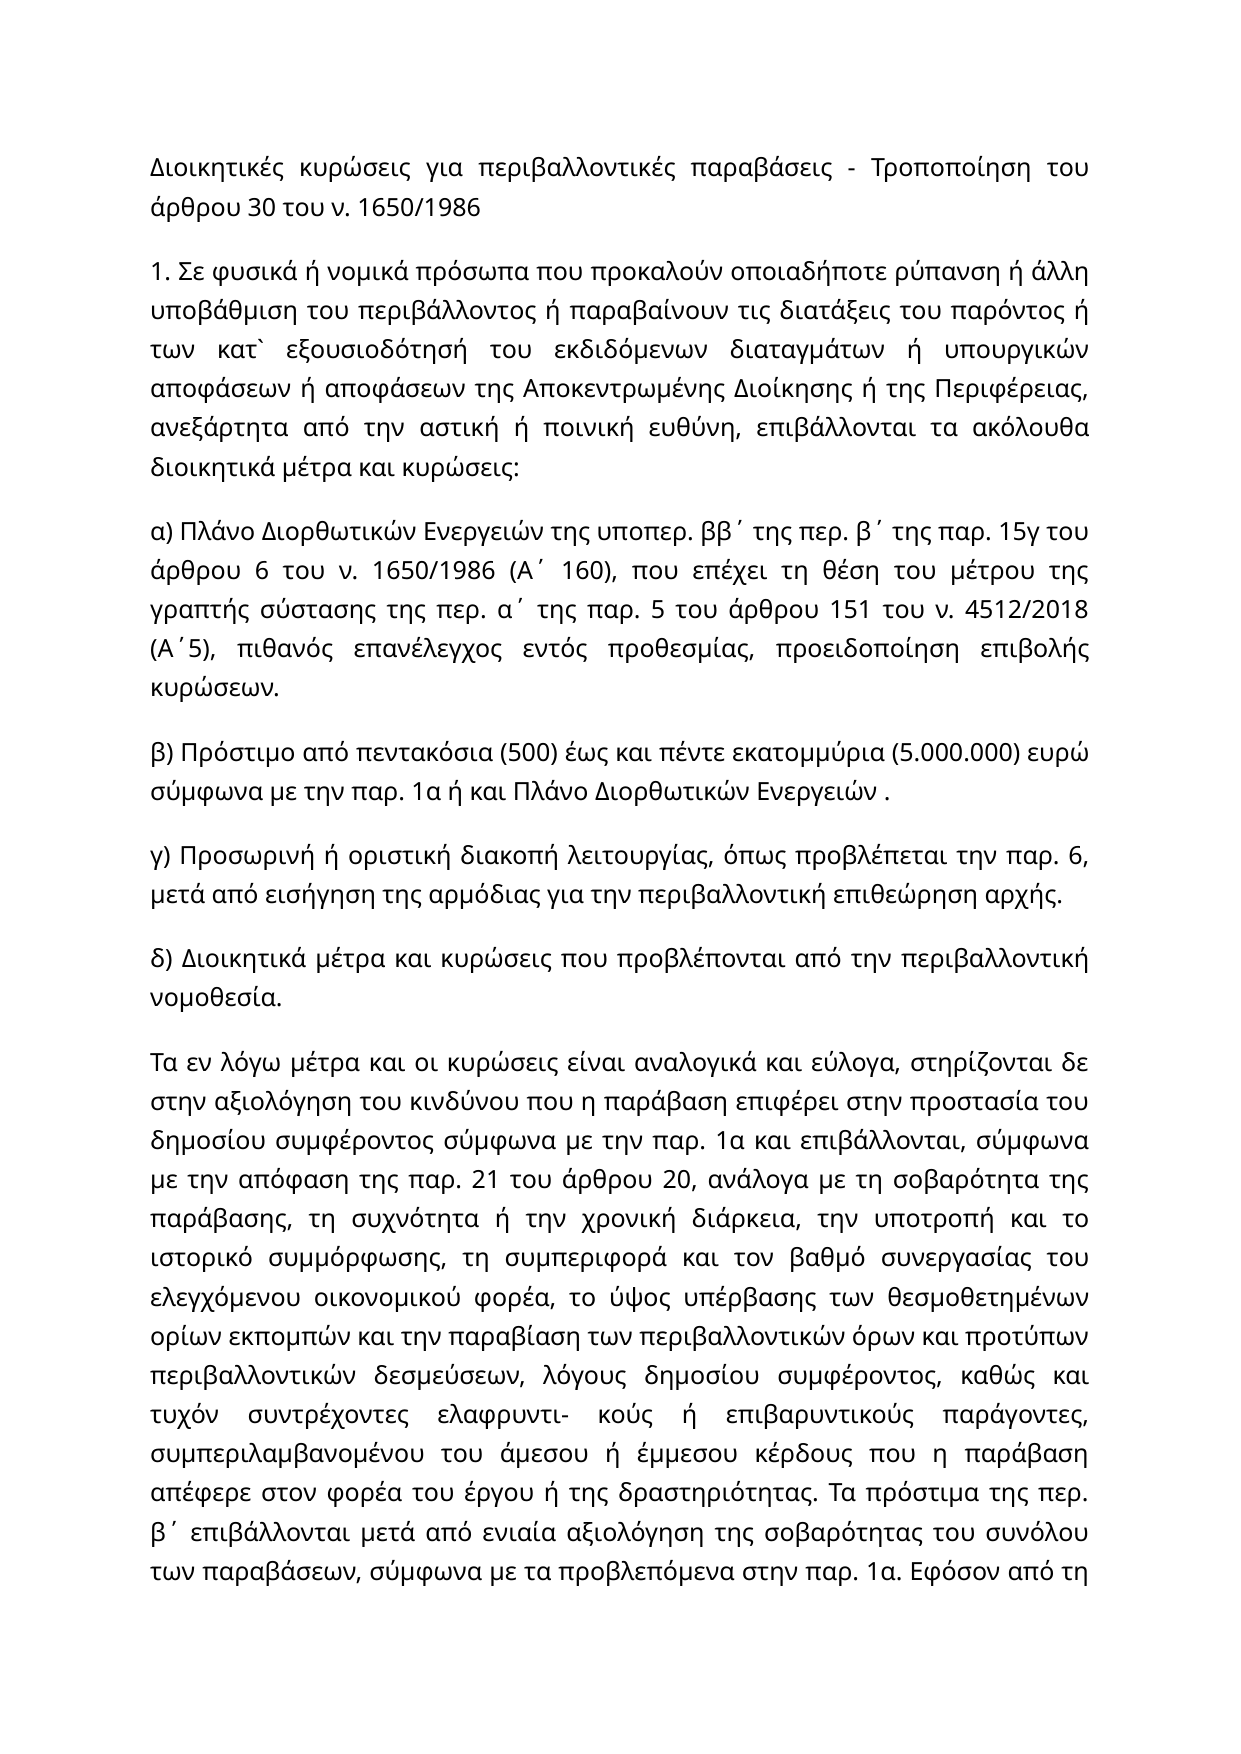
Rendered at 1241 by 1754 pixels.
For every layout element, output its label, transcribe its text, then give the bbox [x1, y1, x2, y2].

text Τα εν λόγω μέτρα και οι κυρώσεις είναι αναλογικά και εύλογα, στηρίζονται δε στην αξιολόγηση του κινδύνου που η παράβαση επιφέρει στην προστασία του δημοσίου συμφέροντος σύμφωνα με την παρ. 1α και επιβάλλονται, σύμφωνα με την απόφαση της παρ. 21 του άρθρου 20, ανάλογα με τη σοβαρότητα της παράβασης, τη συχνότητα ή την χρονική διάρκεια, την υποτροπή και το ιστορικό συμμόρφωσης, τη συμπεριφορά και τον βαθμό συνεργασίας του ελεγχόμενου οικονομικού φορέα, το ύψος υπέρβασης των θεσμοθετημένων ορίων εκπομπών και την παραβίαση των περιβαλλοντικών όρων και προτύπων περιβαλλοντικών δεσμεύσεων, λόγους δημοσίου συμφέροντος, καθώς και τυχόν συντρέχοντες ελαφρυντι- κούς ή επιβαρυντικούς παράγοντες, συμπεριλαμβανομένου του άμεσου ή έμμεσου κέρδους που η παράβαση απέφερε στον φορέα του έργου ή της δραστηριότητας. Τα πρόστιμα της περ. β΄ επιβάλλονται μετά από ενιαία αξιολόγηση της σοβαρότητας του συνόλου των παραβάσεων, σύμφωνα με τα προβλεπόμενα στην παρ. 1α. Εφόσον από τη [150, 1044, 1090, 1587]
text α) Πλάνο Διορθωτικών Ενεργειών της υποπερ. ββ΄ της περ. β΄ της παρ. 15γ του άρθρου 6 του ν. 1650/1986 (Α΄ 160), που επέχει τη θέση του μέτρου της γραπτής σύστασης της περ. α΄ της παρ. 5 του άρθρου 151 του ν. 4512/2018 (Α΄5), πιθανός επανέλεγχος εντός προθεσμίας, προειδοποίηση επιβολής κυρώσεων. [150, 513, 1090, 704]
text 1. Σε φυσικά ή νομικά πρόσωπα που προκαλούν οποιαδήποτε ρύπανση ή άλλη υποβάθμιση του περιβάλλοντος ή παραβαίνουν τις διατάξεις του παρόντος ή των κατ` εξουσιοδότησή του εκδιδόμενων διαταγμάτων ή υπουργικών αποφάσεων ή αποφάσεων της Αποκεντρωμένης Διοίκησης ή της Περιφέρειας, ανεξάρτητα από την αστική ή ποινική ευθύνη, επιβάλλονται τα ακόλουθα διοικητικά μέτρα και κυρώσεις: [150, 253, 1090, 483]
text δ) Διοικητικά μέτρα και κυρώσεις που προβλέπονται από την περιβαλλοντική νομοθεσία. [150, 941, 1090, 1014]
text Διοικητικές κυρώσεις για περιβαλλοντικές παραβάσεις - Τροποποίηση του άρθρου 30 του ν. 1650/1986 [150, 150, 1090, 223]
text β) Πρόστιμο από πεντακόσια (500) έως και πέντε εκατομμύρια (5.000.000) ευρώ σύμφωνα με την παρ. 1α ή και Πλάνο Διορθωτικών Ενεργειών . [150, 734, 1090, 807]
text γ) Προσωρινή ή οριστική διακοπή λειτουργίας, όπως προβλέπεται την παρ. 6, μετά από εισήγηση της αρμόδιας για την περιβαλλοντική επιθεώρηση αρχής. [150, 837, 1090, 911]
